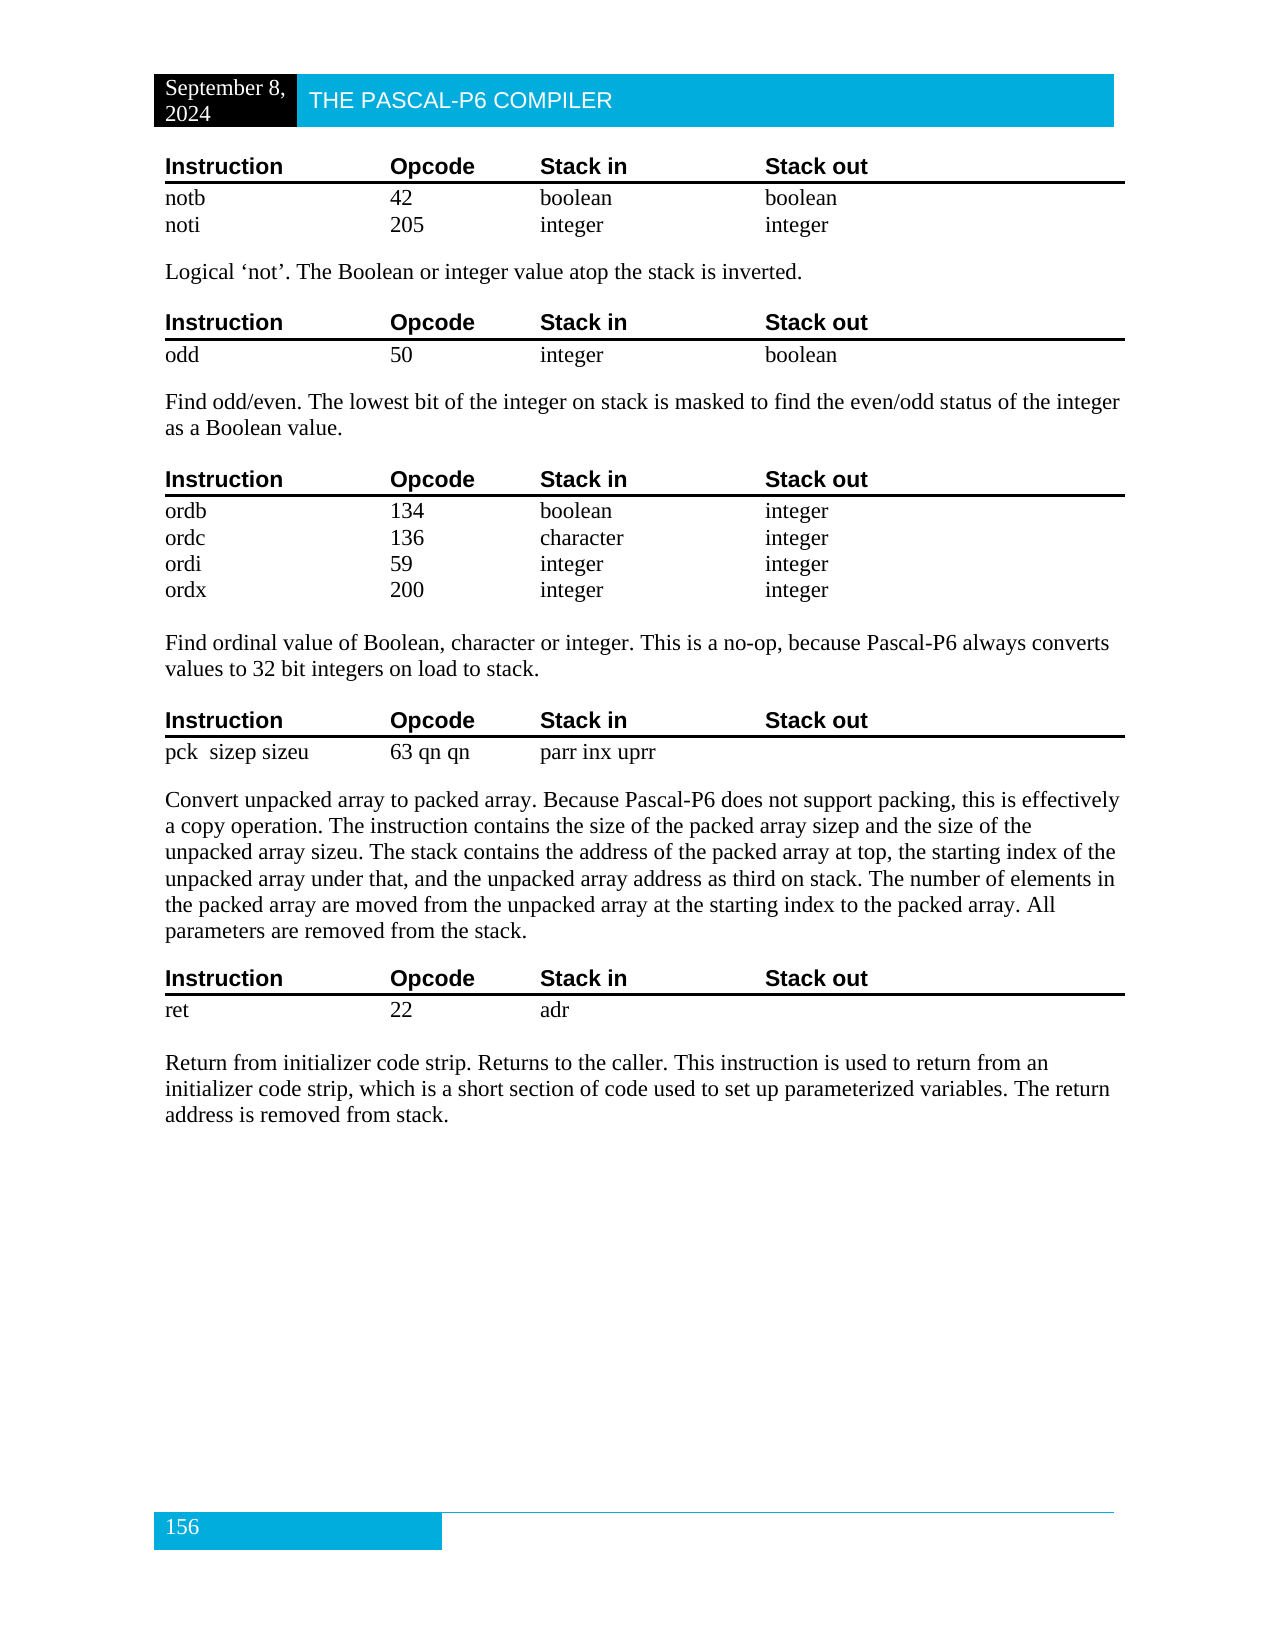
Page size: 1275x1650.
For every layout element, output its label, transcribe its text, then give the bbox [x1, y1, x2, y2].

text ordb 134 boolean integer [165, 497, 1125, 524]
text Instruction Opcode Stack in Stack out [165, 707, 1125, 735]
text ret 22 adr [165, 996, 1125, 1022]
text Instruction Opcode Stack in Stack out [165, 309, 1125, 338]
text ordc 136 character integer [165, 524, 1125, 550]
text odd 50 integer boolean [165, 341, 1125, 367]
text Logical ‘not’. The Boolean or integer value atop the stack is inverted. [165, 258, 1125, 284]
text ordx 200 integer integer [165, 576, 1125, 603]
text Convert unpacked array to packed array. Because Pascal-P6 does not support packing, this is effectively a copy operation. The instruction contains the size of the packed array sizep and the size of the unpacked array sizeu. The stack contains the address of the packed array at top, the starting index of the unpacked array under that, and the unpacked array address as third on stack. The number of elements in the packed array are moved from the unpacked array at the starting index to the packed array. All parameters are removed from the stack. [165, 786, 1125, 944]
text Find ordinal value of Boolean, character or integer. This is a no-op, because Pascal-P6 always converts values to 32 bit integers on load to stack. [165, 629, 1125, 682]
text ordi 59 integer integer [165, 550, 1125, 576]
text Instruction Opcode Stack in Stack out [165, 153, 1125, 181]
text notb 42 boolean boolean [165, 184, 1125, 211]
text Instruction Opcode Stack in Stack out [165, 964, 1125, 993]
text noti 205 integer integer [165, 211, 1125, 237]
text pck sizep sizeu 63 qn qn parr inx uprr [165, 738, 1125, 765]
text Instruction Opcode Stack in Stack out [165, 466, 1125, 494]
text Find odd/even. The lowest bit of the integer on stack is masked to find the even/odd status of the integer as a Boolean value. [165, 388, 1125, 441]
text Return from initializer code strip. Returns to the caller. This instruction is used to return from an initializer code strip, which is a short section of code used to set up parameterized variables. The return address is removed from stack. [165, 1049, 1125, 1128]
